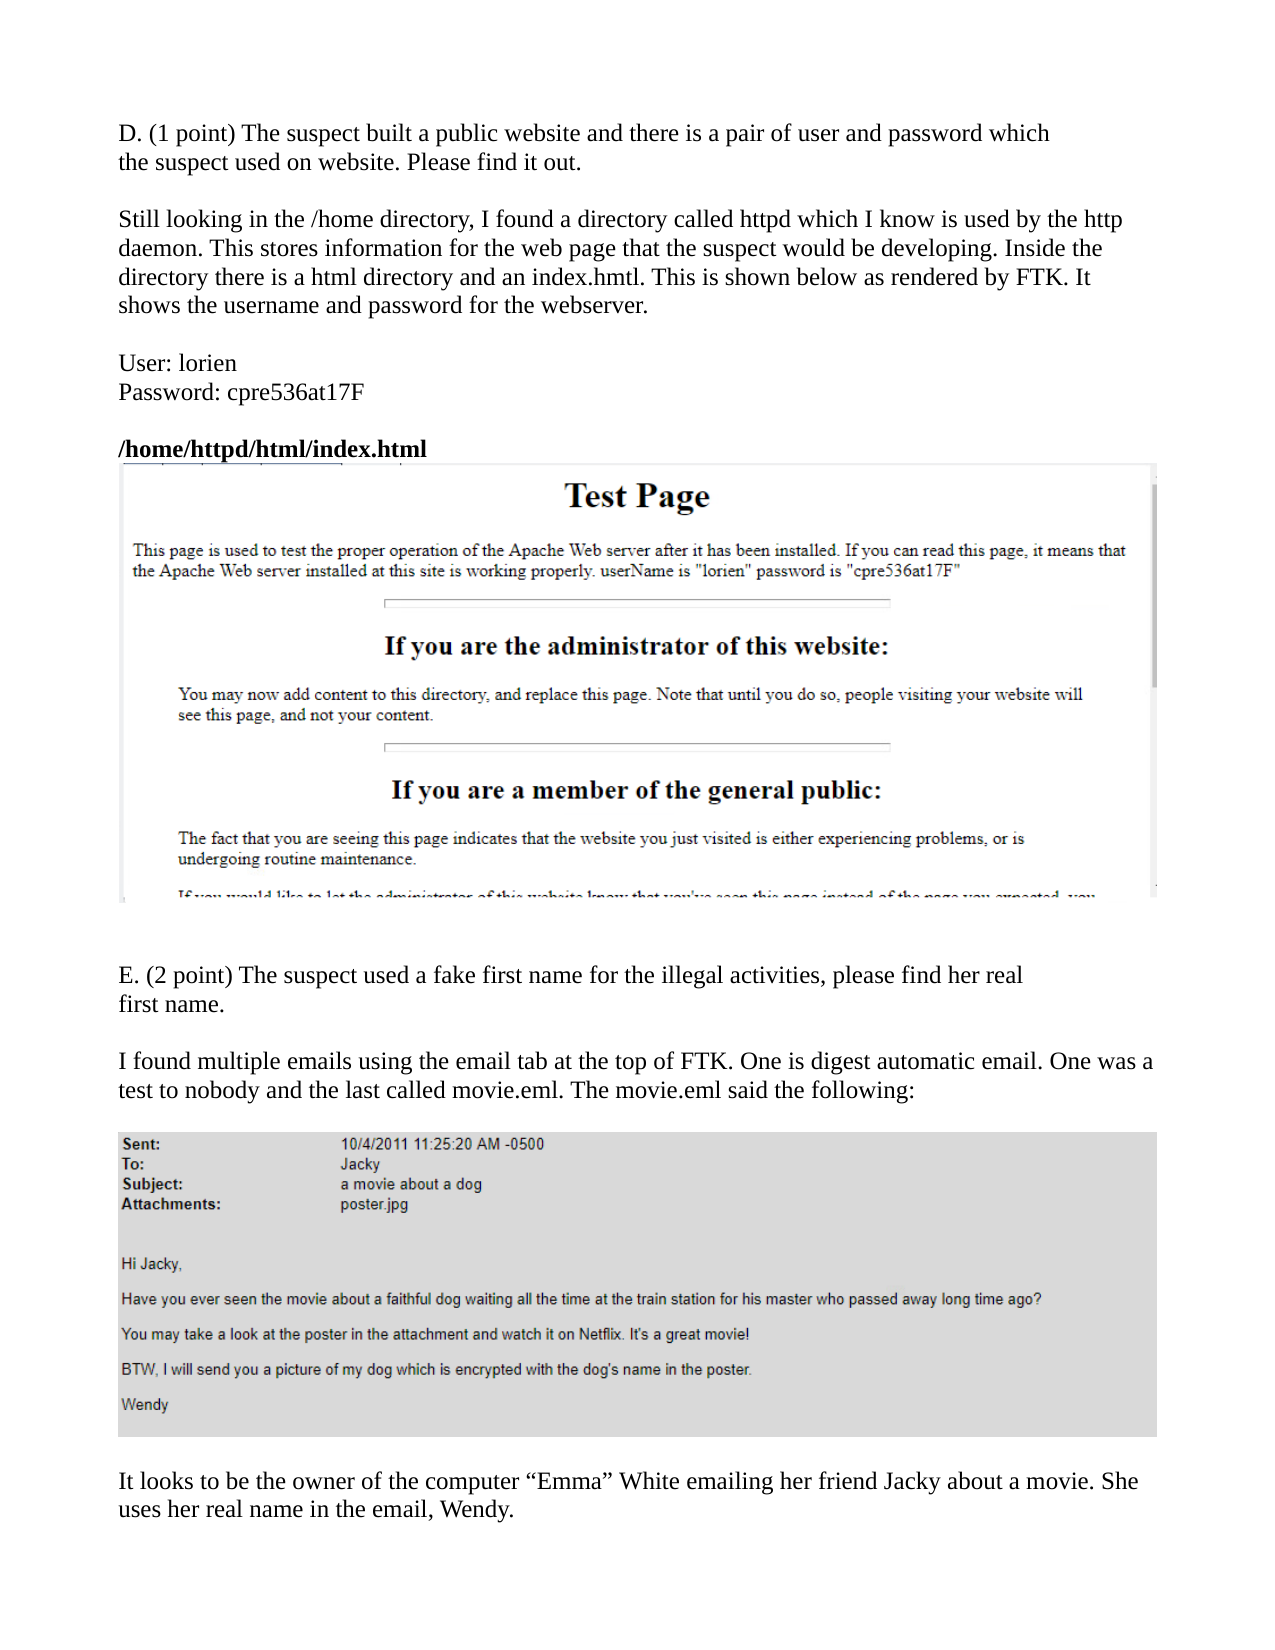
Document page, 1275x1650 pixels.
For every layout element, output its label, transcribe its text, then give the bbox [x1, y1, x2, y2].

text I found multiple emails using the email tab at the top of FTK. One is digest automatic email. One was a test to nobody and the last called movie.eml. The movie.eml said the following: [118, 1046, 1157, 1104]
text D. (1 point) The suspect built a public website and there is a pair of user and password which [118, 118, 1157, 147]
text E. (2 point) The suspect used a fake first name for the illegal activities, please find her real [118, 960, 1157, 989]
text the suspect used on website. Please find it out. [118, 147, 1157, 176]
text It looks to be the owner of the computer “Emma” White emailing her friend Jacky about a movie. She uses her real name in the email, Wendy. [118, 1466, 1157, 1523]
picture [118, 1132, 1157, 1437]
text /home/httpd/html/index.html [118, 434, 1157, 463]
picture [118, 463, 1157, 903]
text Password: cpre536at17F [118, 377, 1157, 406]
text Still looking in the /home directory, I found a directory called httpd which I know is used by the http daemon. This stores information for the web page that the suspect would be developing. Inside the directory there is a html directory and an index.hmtl. This is shown below as rendered by FTK. It shows the username and password for the webserver. [118, 204, 1157, 319]
text first name. [118, 989, 1157, 1018]
text User: lorien [118, 348, 1157, 377]
